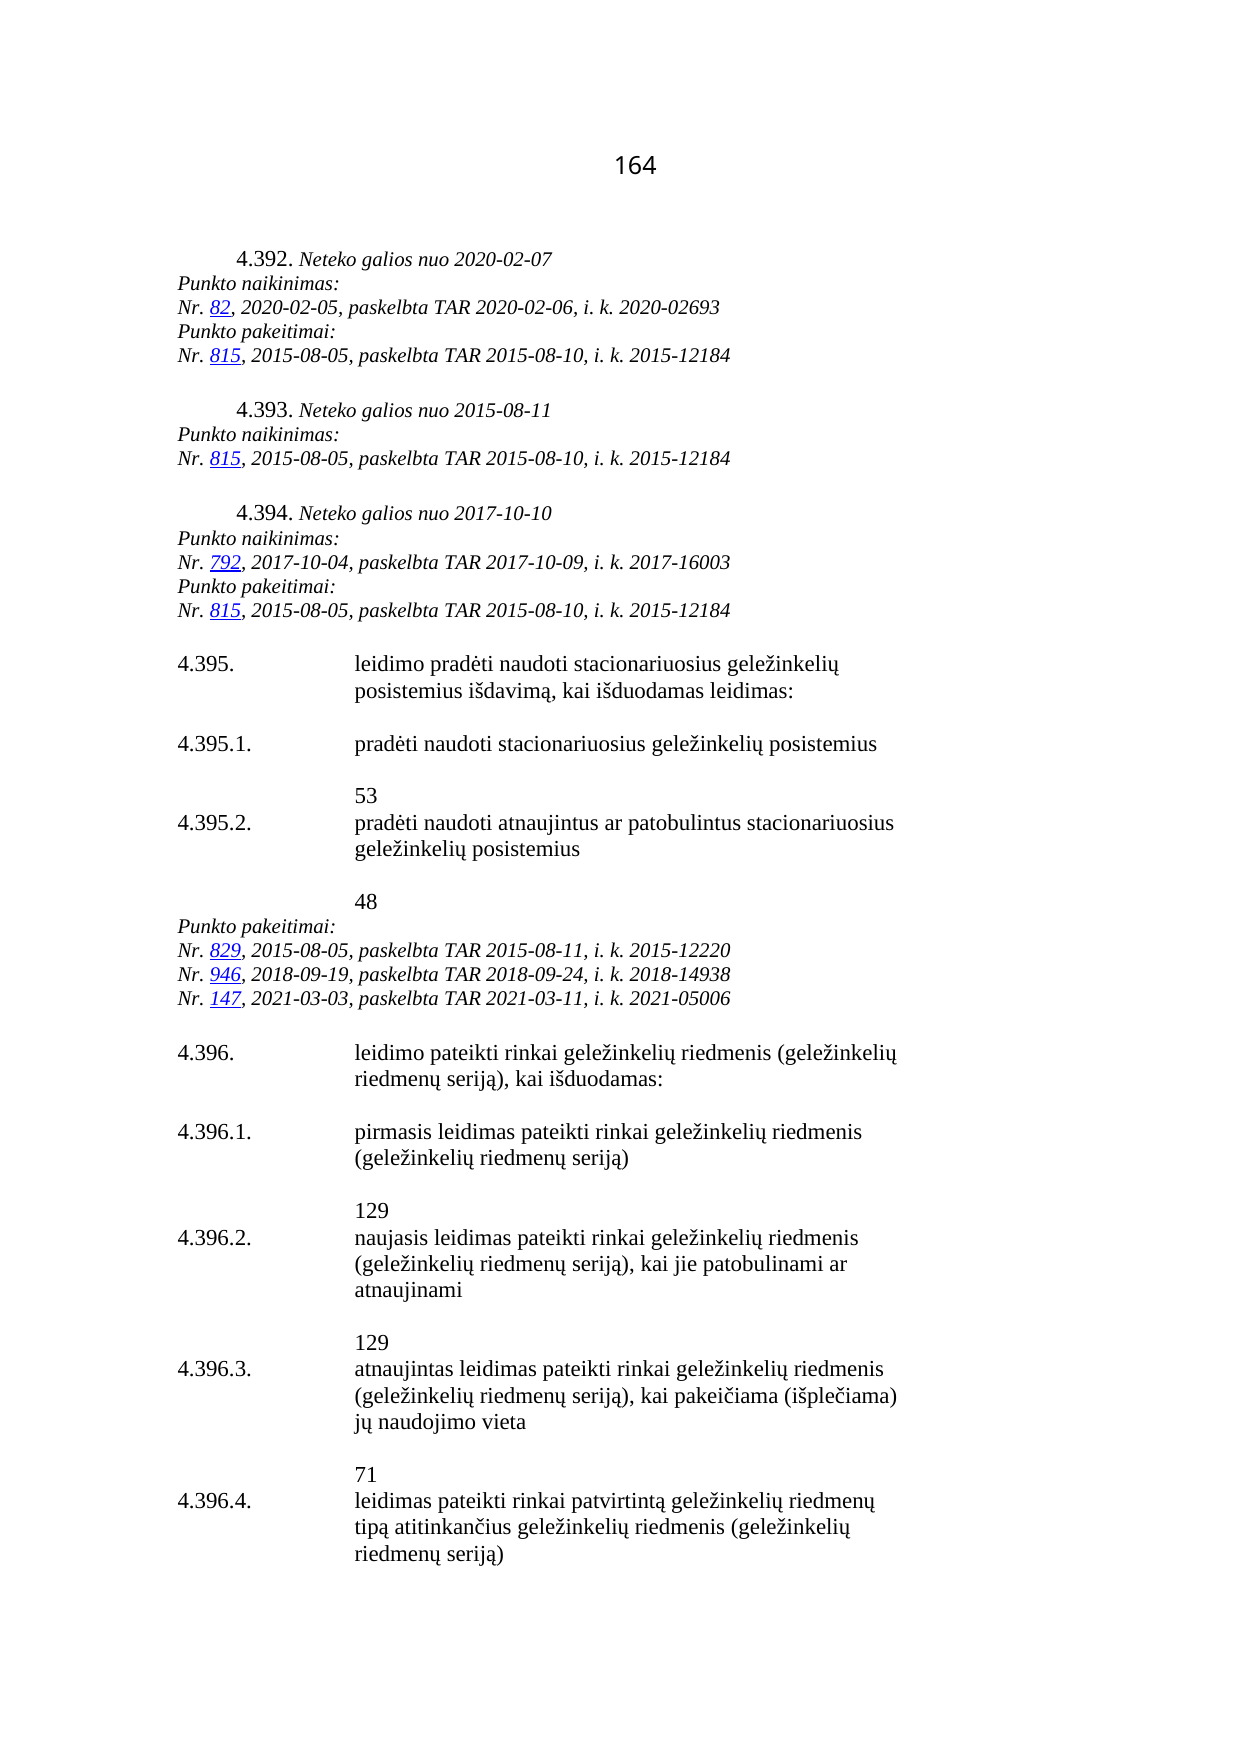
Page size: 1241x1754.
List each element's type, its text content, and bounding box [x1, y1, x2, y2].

text 4.396.3. atnaujintas leidimas pateikti rinkai geležinkelių riedmenis (geležinkelių riedmenų seriją), kai pakeičiama (išplečiama) jų naudojimo vieta 71 [177, 1355, 915, 1487]
text Punkto naikinimas: [177, 271, 1092, 295]
text 4.394. Neteko galios nuo 2017-10-10 [177, 499, 1092, 526]
text 4.395. leidimo pradėti naudoti stacionariuosius geležinkelių posistemius išdavimą, kai išduodamas leidimas: [177, 651, 930, 729]
text Nr. 147, 2021-03-03, paskelbta TAR 2021-03-11, i. k. 2021-05006 [177, 986, 1092, 1010]
text Nr. 815, 2015-08-05, paskelbta TAR 2015-08-10, i. k. 2015-12184 [177, 446, 1092, 470]
text Punkto pakeitimai: [177, 914, 1092, 938]
text Nr. 815, 2015-08-05, paskelbta TAR 2015-08-10, i. k. 2015-12184 [177, 598, 1092, 622]
text Nr. 82, 2020-02-05, paskelbta TAR 2020-02-06, i. k. 2020-02693 [177, 295, 1092, 319]
text Nr. 829, 2015-08-05, paskelbta TAR 2015-08-11, i. k. 2015-12220 [177, 938, 1092, 962]
text 4.396. leidimo pateikti rinkai geležinkelių riedmenis (geležinkelių riedmenų seriją), kai išduodamas: [177, 1039, 915, 1118]
text 4.396.2. naujasis leidimas pateikti rinkai geležinkelių riedmenis (geležinkelių riedmenų seriją), kai jie patobulinami ar atnaujinami 129 [177, 1223, 915, 1355]
text 4.395.2. pradėti naudoti atnaujintus ar patobulintus stacionariuosius geležinkelių posistemius 48 [177, 809, 930, 914]
text Punkto pakeitimai: [177, 574, 1092, 598]
text Nr. 815, 2015-08-05, paskelbta TAR 2015-08-10, i. k. 2015-12184 [177, 343, 1092, 367]
text Nr. 946, 2018-09-19, paskelbta TAR 2018-09-24, i. k. 2018-14938 [177, 962, 1092, 986]
text Punkto naikinimas: [177, 422, 1092, 446]
text Punkto pakeitimai: [177, 319, 1092, 343]
text 4.393. Neteko galios nuo 2015-08-11 [177, 396, 1092, 422]
text 4.396.1. pirmasis leidimas pateikti rinkai geležinkelių riedmenis (geležinkelių riedmenų seriją) 129 [177, 1118, 915, 1223]
text 4.395.1. pradėti naudoti stacionariuosius geležinkelių posistemius 53 [177, 729, 930, 809]
text 4.396.4. leidimas pateikti rinkai patvirtintą geležinkelių riedmenų tipą atitinkančius geležinkelių riedmenis (geležinkelių riedmenų seriją) [177, 1487, 915, 1566]
text Nr. 792, 2017-10-04, paskelbta TAR 2017-10-09, i. k. 2017-16003 [177, 549, 1092, 574]
text Punkto naikinimas: [177, 526, 1092, 549]
text 4.392. Neteko galios nuo 2020-02-07 [177, 244, 1092, 271]
